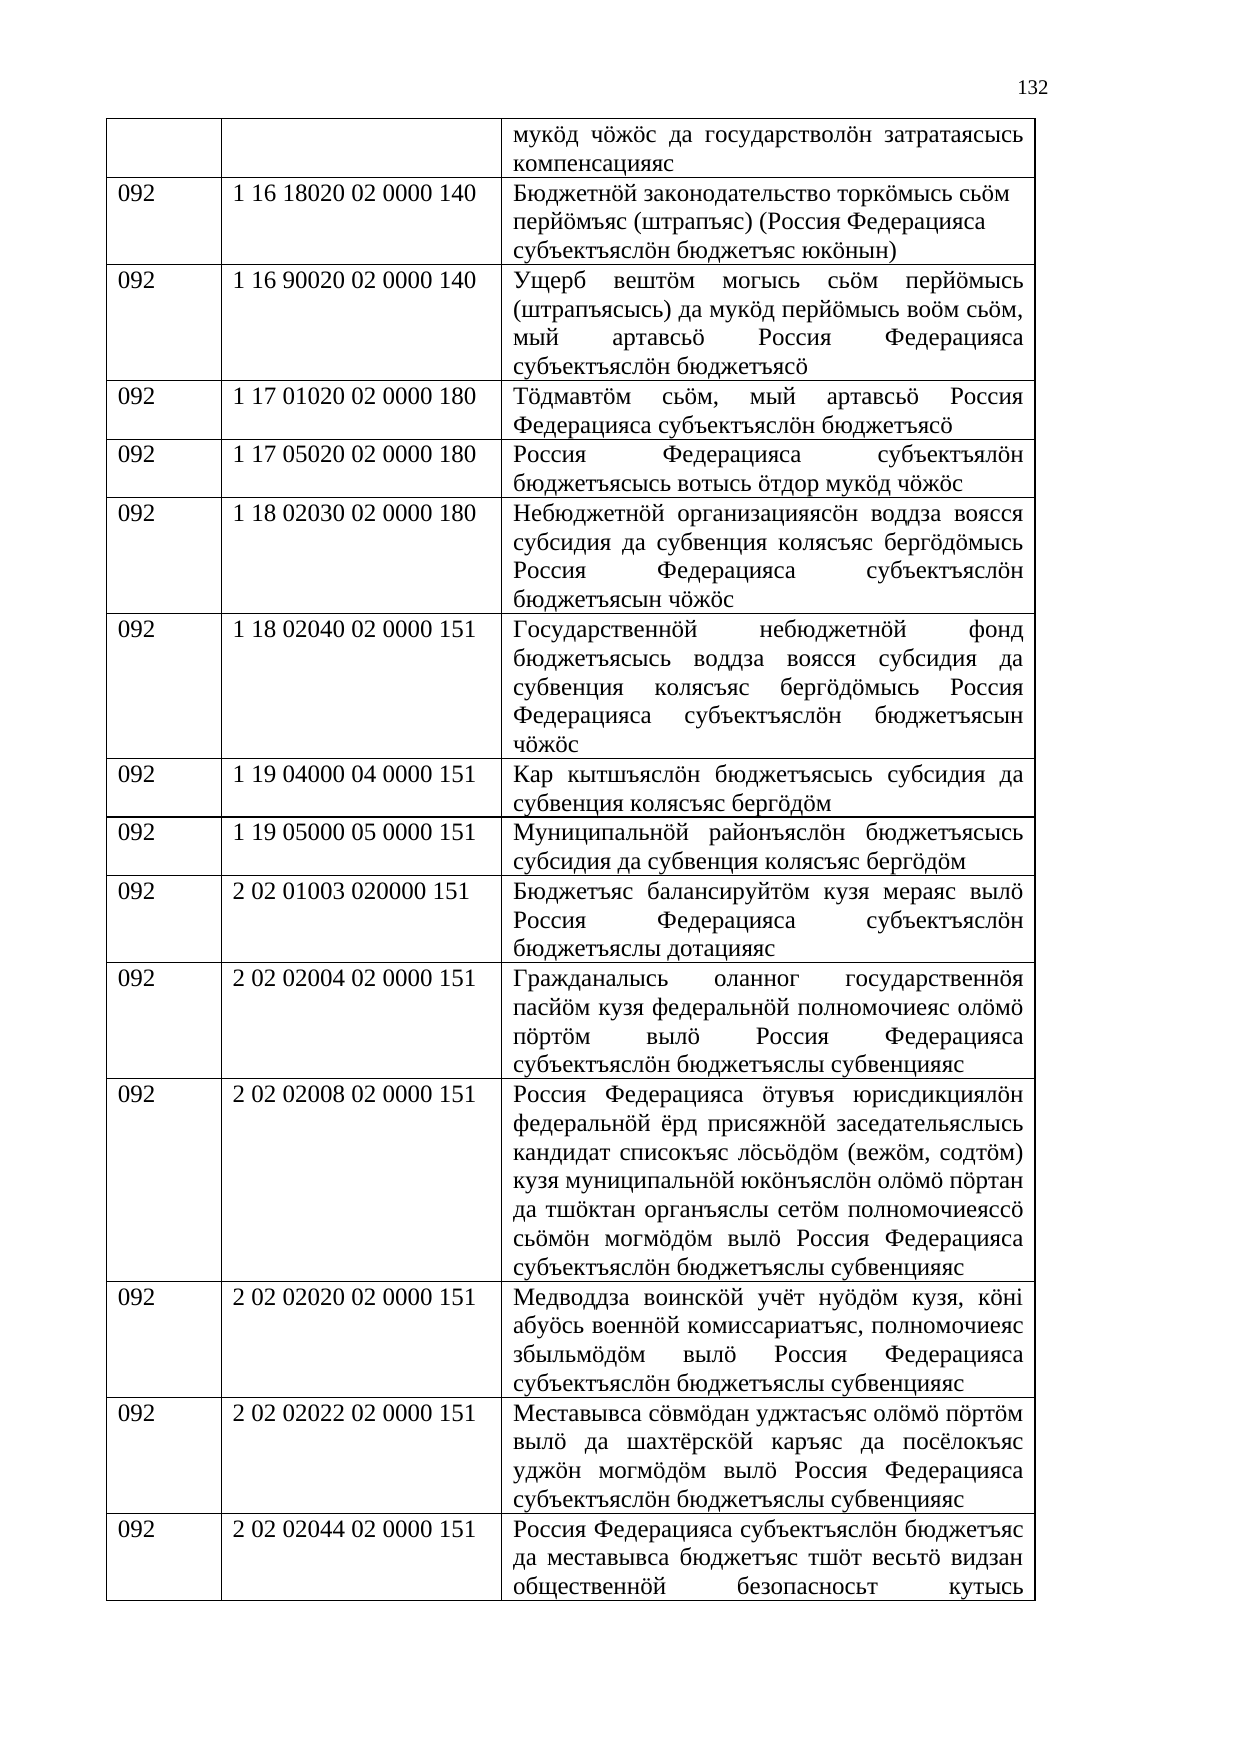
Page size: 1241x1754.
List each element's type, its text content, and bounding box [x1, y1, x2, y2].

table_cell Тöдмавтöм сьöм, мый артавсьö Россия Федерацияса субъектъяслöн бюджетъясö [502, 381, 1034, 438]
table_cell 092 [107, 614, 221, 758]
table_cell 092 [107, 876, 221, 962]
table_cell Ущерб вештöм могысь сьöм перйöмысь (штрапъясысь) да мукöд перйöмысь воöм сьöм, мый артавсьö Россия Федерацияса субъектъяслöн бюджетъясö [502, 265, 1034, 380]
table_cell 092 [107, 440, 221, 497]
table_cell Россия Федерацияса öтувъя юрисдикциялöн федеральнöй ёрд присяжнöй заседательяслысь кандидат списокъяс лöсьöдöм (вежöм, содтöм) кузя муниципальнöй юкöнъяслöн олöмö пöртан да тшöктан органъяслы сетöм полномочиеяссö сьöмöн могмöдöм вылö Россия Федерацияса субъектъяслöн бюджетъяслы субвенцияяс [502, 1079, 1034, 1281]
table_cell 1 18 02030 02 0000 180 [222, 498, 501, 613]
table_cell 092 [107, 963, 221, 1078]
table_cell 2 02 02022 02 0000 151 [222, 1398, 501, 1513]
table_cell 2 02 01003 020000 151 [222, 876, 501, 962]
table_cell 092 [107, 265, 221, 380]
table_cell [222, 119, 501, 177]
table_cell Россия Федерацияса субъектъяслöн бюджетъяс да меставывса бюджетъяс тшöт весьтö видзан общественнöй безопасносьт кутысь [502, 1514, 1034, 1600]
table_cell 092 [107, 1282, 221, 1397]
table_cell [107, 119, 221, 177]
table_cell Гражданалысь оланног государственнöя пасйöм кузя федеральнöй полномочиеяс олöмö пöртöм вылö Россия Федерацияса субъектъяслöн бюджетъяслы субвенцияяс [502, 963, 1034, 1078]
table_cell 2 02 02044 02 0000 151 [222, 1514, 501, 1600]
table_cell 1 19 04000 04 0000 151 [222, 759, 501, 816]
table_cell 1 18 02040 02 0000 151 [222, 614, 501, 758]
table_cell 092 [107, 759, 221, 816]
table_cell 2 02 02004 02 0000 151 [222, 963, 501, 1078]
table_cell Государственнöй небюджетнöй фонд бюджетъясысь воддза воясся субсидия да субвенция колясъяс бергöдöмысь Россия Федерацияса субъектъяслöн бюджетъясын чöжöс [502, 614, 1034, 758]
table_cell Кар кытшъяслöн бюджетъясысь субсидия да субвенция колясъяс бергöдöм [502, 759, 1034, 816]
table_cell 092 [107, 818, 221, 875]
table_cell Медводдза воинскöй учёт нуöдöм кузя, кöнi абуöсь военнöй комиссариатъяс, полномочиеяс збыльмöдöм вылö Россия Федерацияса субъектъяслöн бюджетъяслы субвенцияяс [502, 1282, 1034, 1397]
table_cell Небюджетнöй организацияясöн воддза воясся субсидия да субвенция колясъяс бергöдöмысь Россия Федерацияса субъектъяслöн бюджетъясын чöжöс [502, 498, 1034, 613]
table_cell 1 16 90020 02 0000 140 [222, 265, 501, 380]
table_cell 1 17 05020 02 0000 180 [222, 440, 501, 497]
table_cell 092 [107, 1398, 221, 1513]
table_cell Бюджетъяс балансируйтöм кузя мераяс вылö Россия Федерацияса субъектъяслöн бюджетъяслы дотацияяс [502, 876, 1034, 962]
table_cell Россия Федерацияса субъектъялöн бюджетъясысь вотысь öтдор мукöд чöжöс [502, 440, 1034, 497]
table_cell 1 17 01020 02 0000 180 [222, 381, 501, 438]
table_cell Меставывса сöвмöдан уджтасъяс олöмö пöртöм вылö да шахтёрскöй каръяс да посёлокъяс уджöн могмöдöм вылö Россия Федерацияса субъектъяслöн бюджетъяслы субвенцияяс [502, 1398, 1034, 1513]
table_cell 092 [107, 498, 221, 613]
table_cell 2 02 02008 02 0000 151 [222, 1079, 501, 1281]
table_cell 2 02 02020 02 0000 151 [222, 1282, 501, 1397]
table_cell Бюджетнöй законодательство торкöмысь сьöм перйöмъяс (штрапъяс) (Россия Федерацияса субъектъяслöн бюджетъяс юкöнын) [502, 178, 1034, 264]
table_cell 092 [107, 1079, 221, 1281]
table_cell Муниципальнöй районъяслöн бюджетъясысь субсидия да субвенция колясъяс бергöдöм [502, 818, 1034, 875]
table_cell 092 [107, 178, 221, 264]
table_cell 092 [107, 381, 221, 438]
table_cell 1 19 05000 05 0000 151 [222, 818, 501, 875]
table_cell 1 16 18020 02 0000 140 [222, 178, 501, 264]
table_cell 092 [107, 1514, 221, 1600]
table_cell мукöд чöжöс да государстволöн затратаясысь компенсацияяс [502, 119, 1034, 177]
